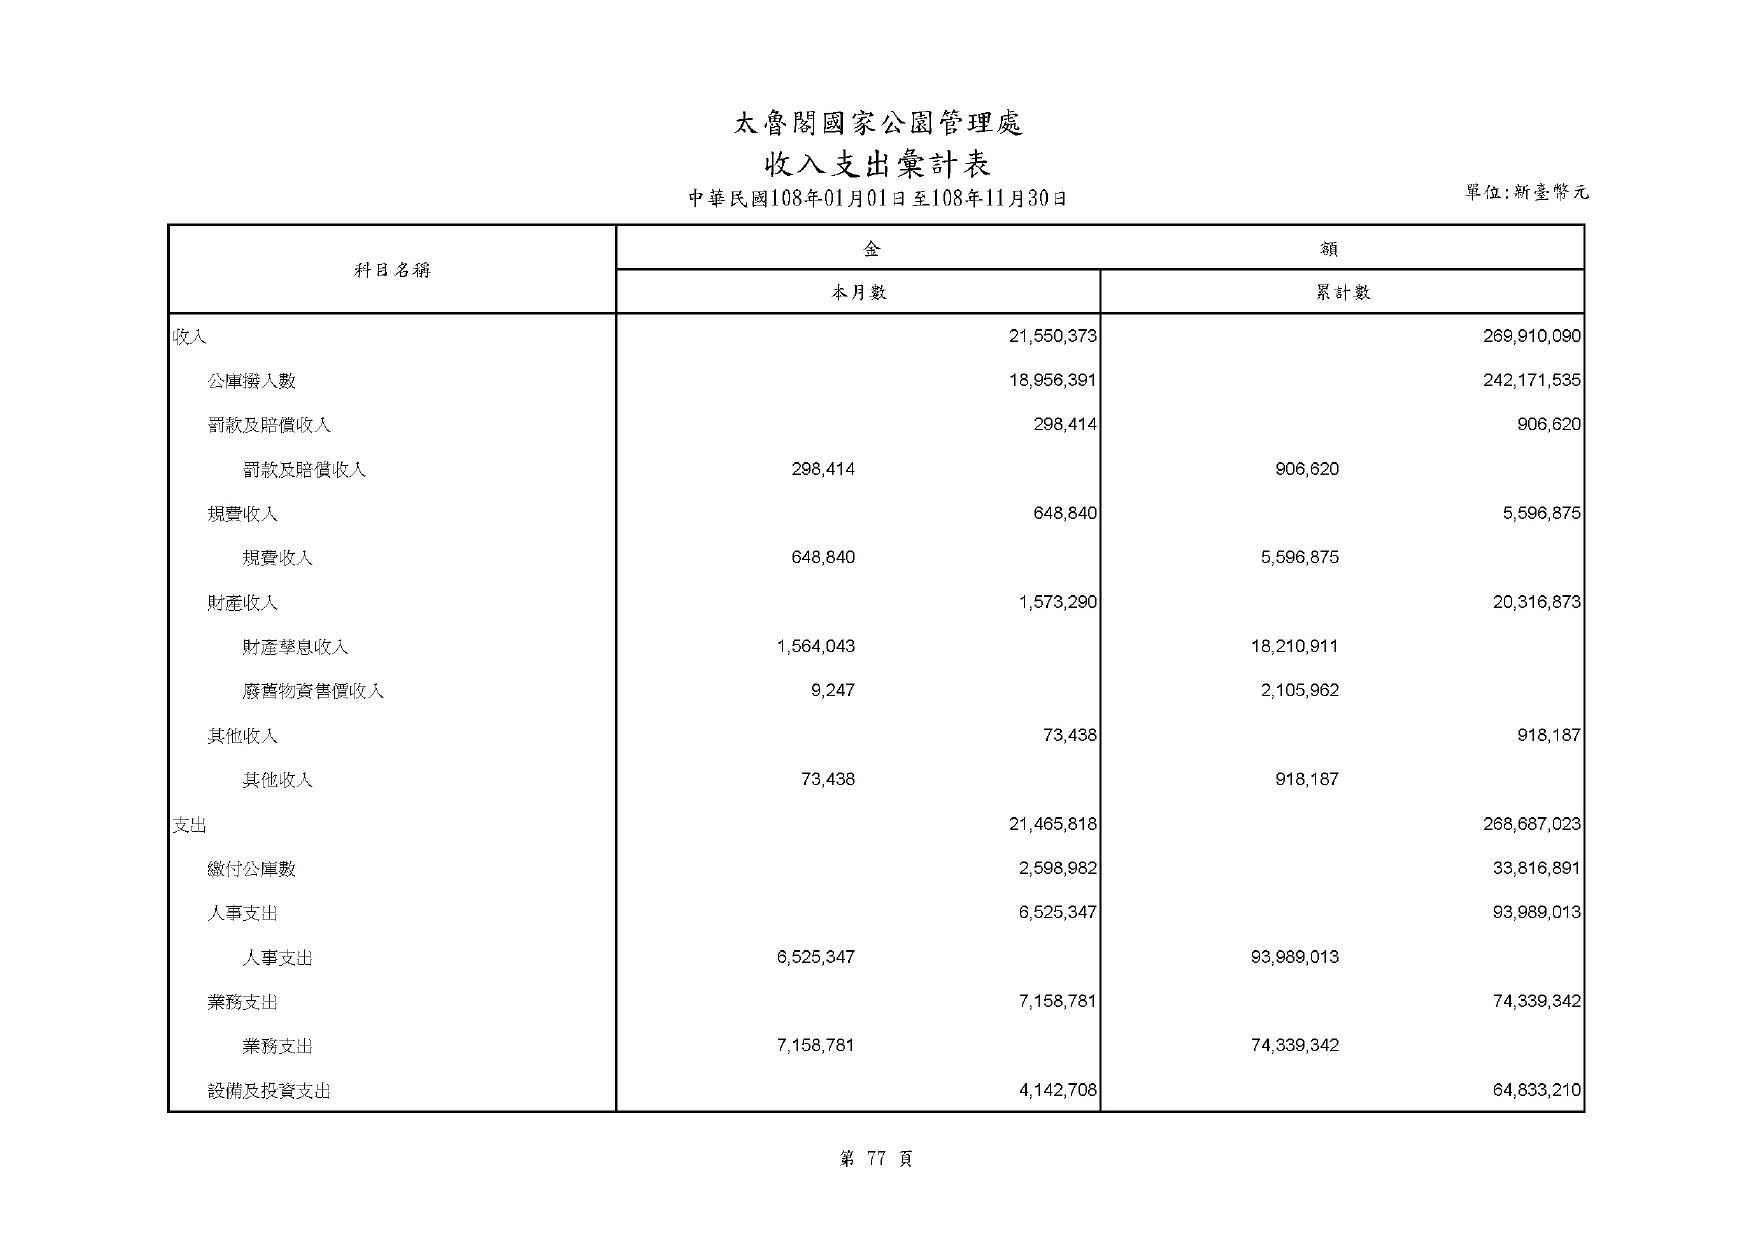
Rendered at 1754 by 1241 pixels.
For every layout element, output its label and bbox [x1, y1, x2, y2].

picture [59, 59, 1695, 1216]
